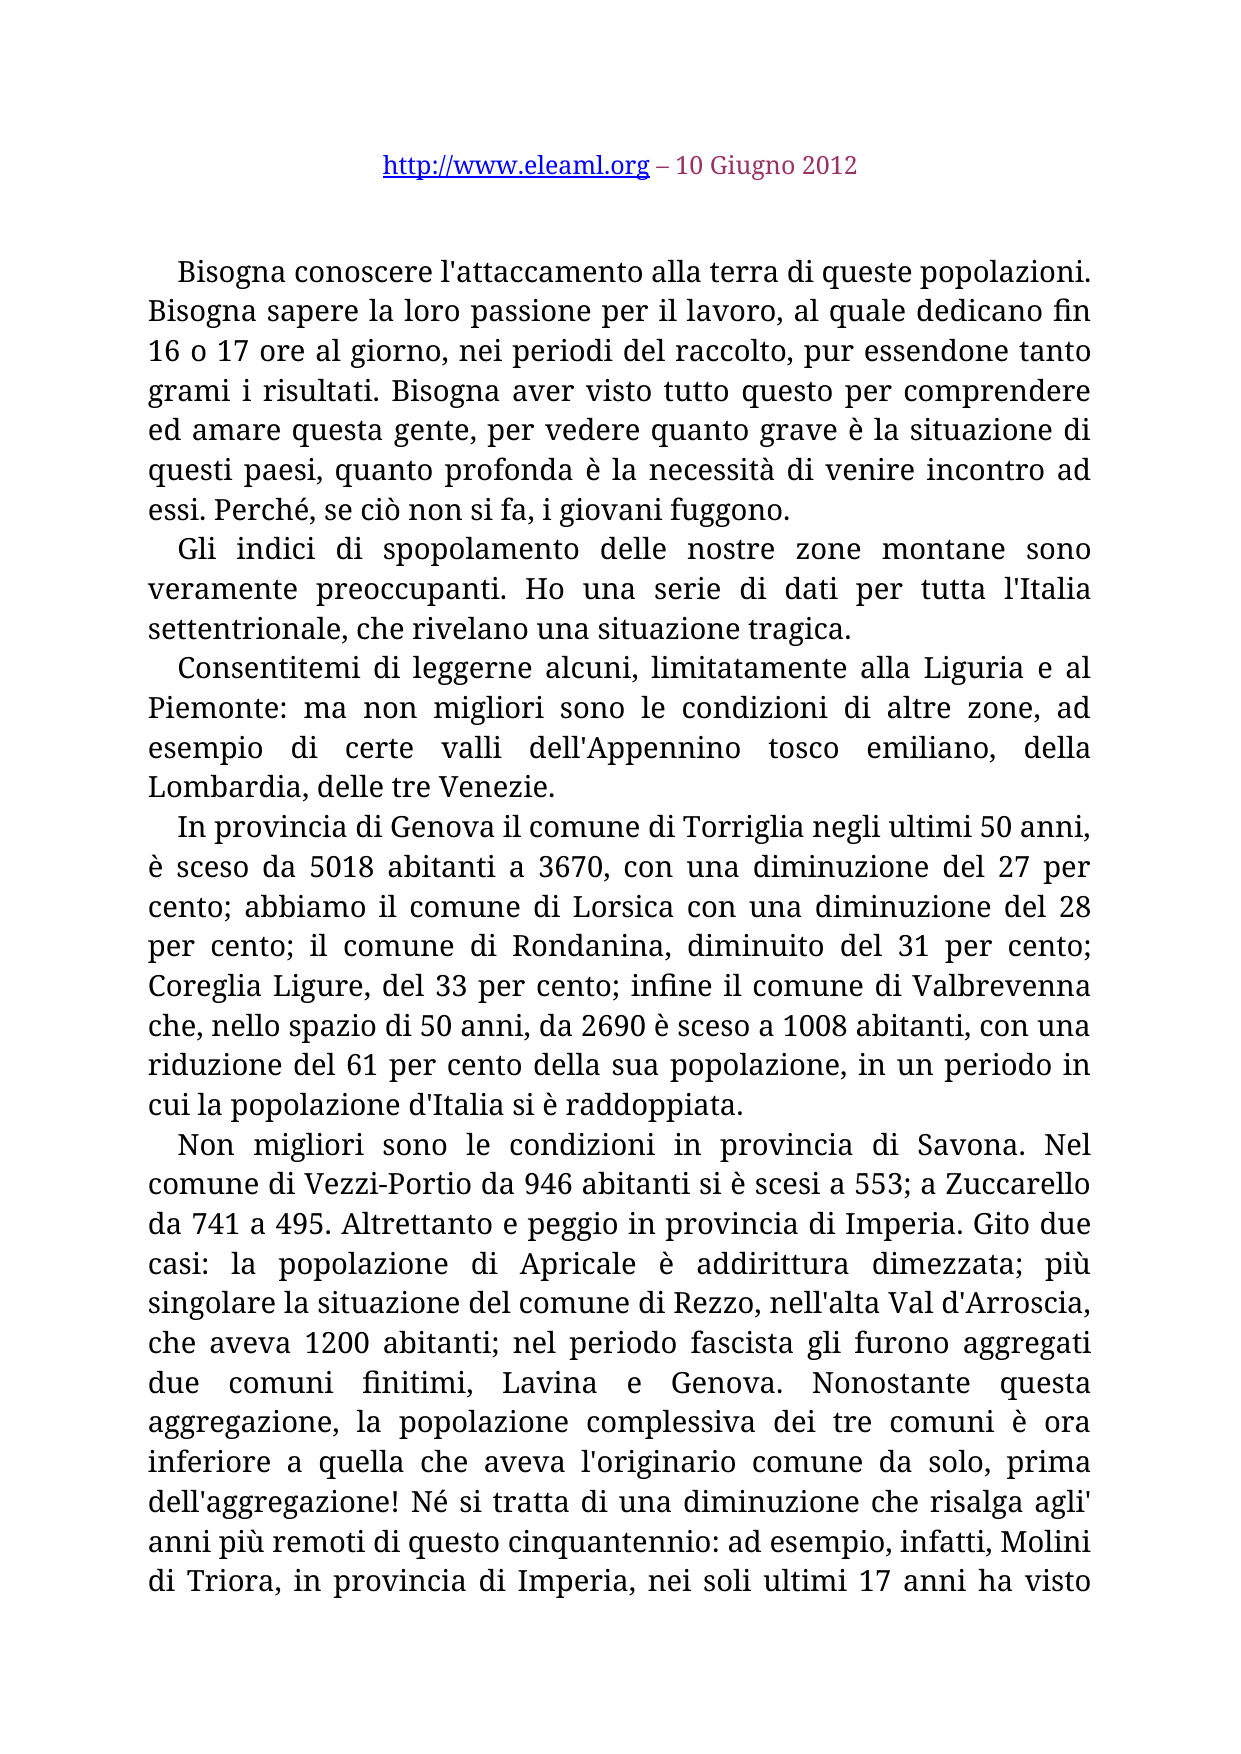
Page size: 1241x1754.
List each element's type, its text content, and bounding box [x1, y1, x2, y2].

text Bisogna conoscere l'attaccamento alla terra di queste popolazioni. Bisogna sapere la loro passione per il lavoro, al quale dedicano fin 16 o 17 ore al giorno, nei periodi del raccolto, pur essendone tanto grami i risultati. Bisogna aver visto tutto questo per comprendere ed amare questa gente, per vedere quanto grave è la situazione di questi paesi, quanto profonda è la necessità di venire incontro ad essi. Perché, se ciò non si fa, i giovani fuggono. [148, 251, 1093, 529]
text In provincia di Genova il comune di Torriglia negli ultimi 50 anni, è sceso da 5018 abitanti a 3670, con una diminuzione del 27 per cento; abbiamo il comune di Lorsica con una diminuzione del 28 per cento; il comune di Rondanina, diminuito del 31 per cento; Coreglia Ligure, del 33 per cento; infine il comune di Valbrevenna che, nello spazio di 50 anni, da 2690 è sceso a 1008 abitanti, con una riduzione del 61 per cento della sua popolazione, in un periodo in cui la popolazione d'Italia si è raddoppiata. [148, 806, 1093, 1124]
text Non migliori sono le condizioni in provincia di Savona. Nel comune di Vezzi-Portio da 946 abitanti si è scesi a 553; a Zuccarello da 741 a 495. Altrettanto e peggio in provincia di Imperia. Gito due casi: la popolazione di Apricale è addirittura dimezzata; più singolare la situazione del comune di Rezzo, nell'alta Val d'Arroscia, che aveva 1200 abitanti; nel periodo fascista gli furono aggregati due comuni finitimi, Lavina e Genova. Nonostante questa aggregazione, la popolazione complessiva dei tre comuni è ora inferiore a quella che aveva l'originario comune da solo, prima dell'aggregazione! Né si tratta di una diminuzione che risalga agli' anni più remoti di questo cinquantennio: ad esempio, infatti, Molini di Triora, in provincia di Imperia, nei soli ultimi 17 anni ha visto [148, 1124, 1093, 1600]
text Gli indici di spopolamento delle nostre zone montane sono veramente preoccupanti. Ho una serie di dati per tutta l'Italia settentrionale, che rivelano una situazione tragica. [148, 529, 1093, 648]
text Consentitemi di leggerne alcuni, limitatamente alla Liguria e al Piemonte: ma non migliori sono le condizioni di altre zone, ad esempio di certe valli dell'Appennino tosco emiliano, della Lombardia, delle tre Venezie. [148, 648, 1093, 806]
